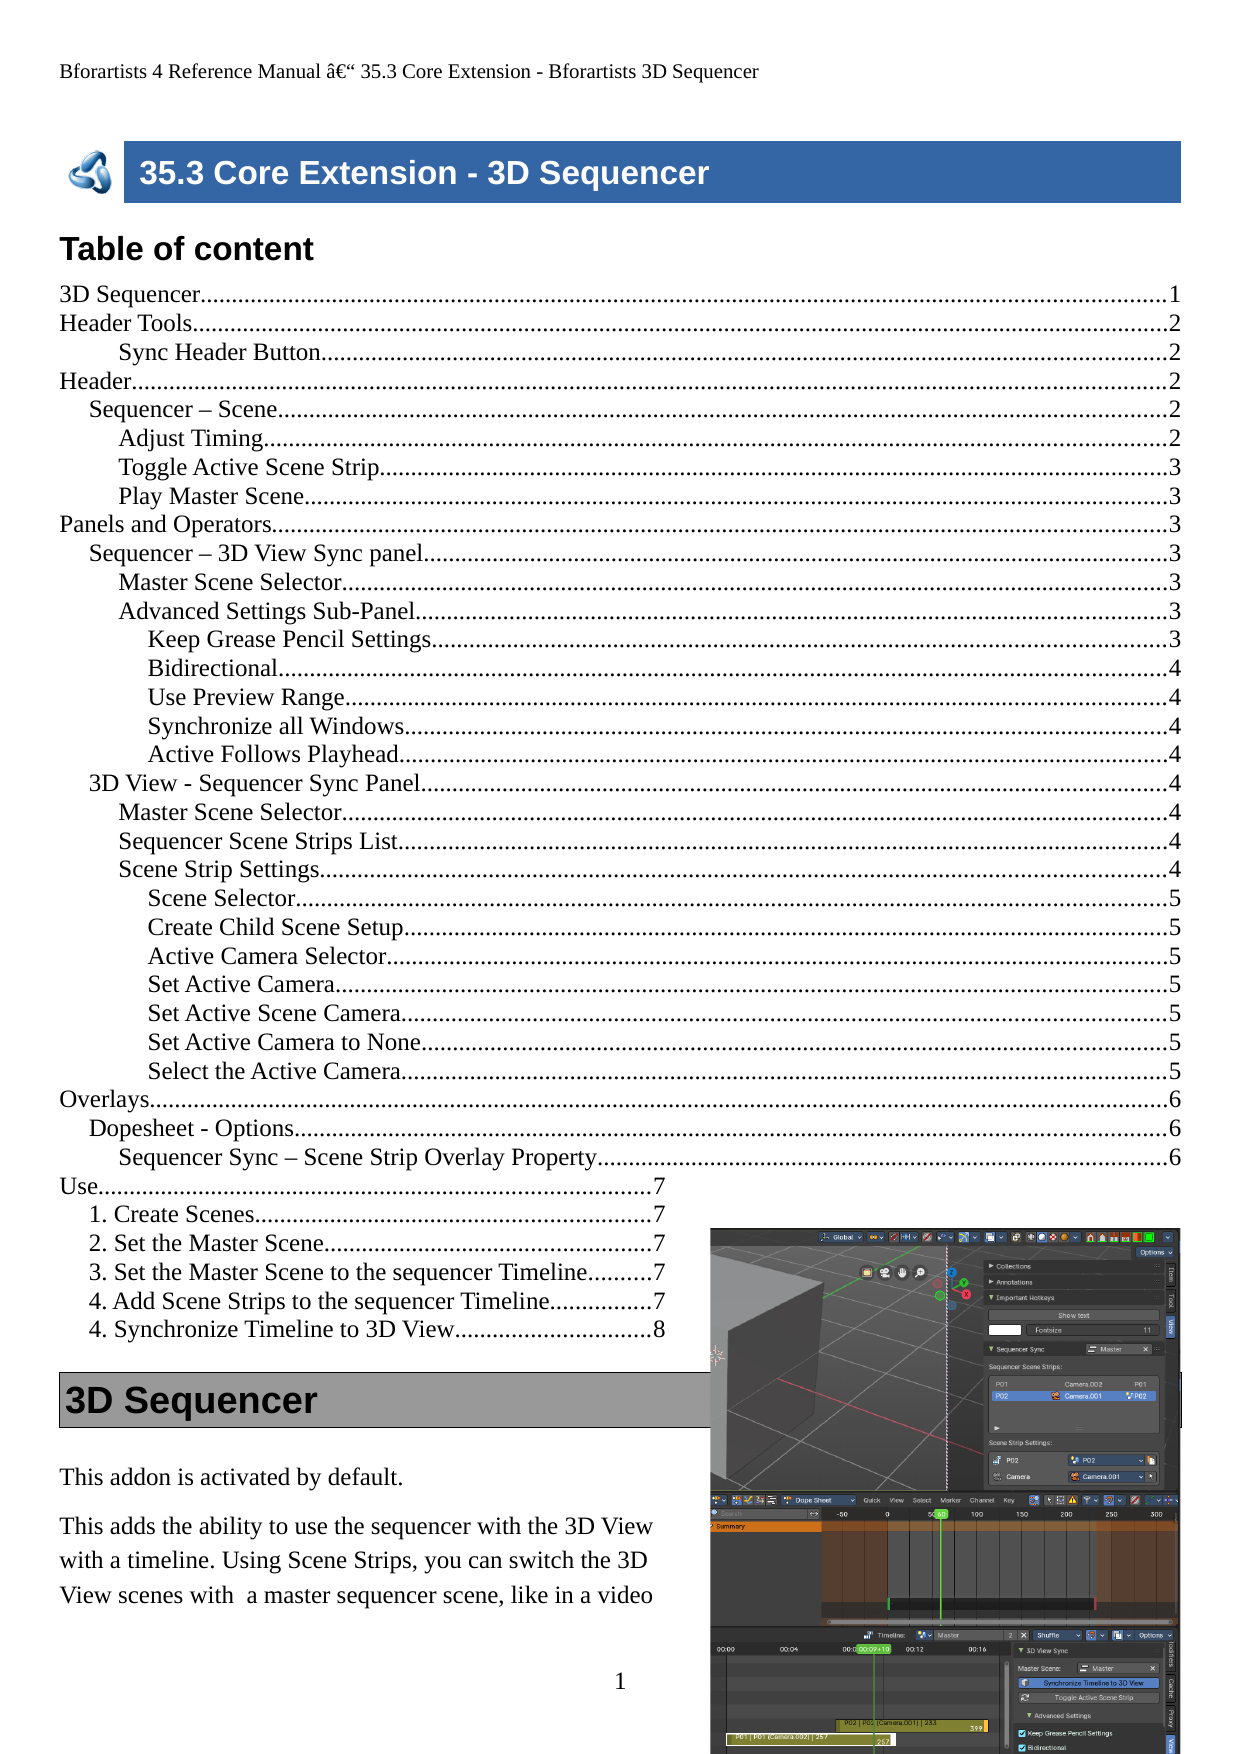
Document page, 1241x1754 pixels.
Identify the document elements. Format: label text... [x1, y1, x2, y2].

text Use Preview Range 4 [147, 682, 1181, 711]
text Adjust Timing 2 [118, 423, 1181, 452]
text Master Scene Selector 4 [118, 797, 1181, 826]
text Set Active Scene Camera 5 [147, 998, 1181, 1027]
text Toggle Active Scene Strip 3 [118, 452, 1181, 481]
text 3D View - Sequencer Sync Panel 4 [88, 768, 1181, 797]
text Advanced Settings Sub-Panel 3 [118, 596, 1181, 624]
text Panels and Operators 3 [59, 509, 1181, 538]
text This addon is activated by default. [59, 1462, 710, 1491]
text 4. Synchronize Timeline to 3D View 8 [88, 1314, 710, 1343]
table_header 35.3 Core Extension - 3D Sequencer [124, 141, 1181, 203]
subtitle Table of content [59, 228, 1181, 267]
text Create Child Scene Setup 5 [147, 912, 1181, 941]
text Scene Selector 5 [147, 883, 1181, 912]
text Use 7 [59, 1171, 1181, 1199]
text Sequencer Scene Strips List 4 [118, 826, 1181, 854]
picture [65, 147, 114, 197]
text Bidirectional 4 [147, 653, 1181, 682]
text Header 2 [59, 366, 1181, 394]
text Sequencer – 3D View Sync panel 3 [88, 538, 1181, 567]
text Active Follows Playhead 4 [147, 739, 1181, 768]
text Set Active Camera to None 5 [147, 1027, 1181, 1056]
text Play Master Scene 3 [118, 481, 1181, 509]
text Header Tools 2 [59, 308, 1181, 337]
text Scene Strip Settings 4 [118, 854, 1181, 883]
text Master Scene Selector 3 [118, 567, 1181, 596]
text 4. Add Scene Strips to the sequencer Timeline. 7 [88, 1286, 710, 1314]
table_header 3D Sequencer [60, 1373, 710, 1427]
text Select the Active Camera 5 [147, 1056, 1181, 1084]
text This adds the ability to use the sequencer with the 3D View with a timeline. Using Scene Strips, you can switch the 3D View scenes with a master sequencer scene, like in a video [59, 1511, 710, 1608]
text 3D Sequencer 1 [59, 279, 1181, 308]
text Synchronize all Windows 4 [147, 711, 1181, 739]
text Sequencer Sync – Scene Strip Overlay Property 6 [118, 1142, 1181, 1171]
text Overlays 6 [59, 1084, 1181, 1113]
text 3. Set the Master Scene to the sequencer Timeline 7 [88, 1257, 710, 1286]
picture [710, 1228, 1181, 1754]
text 1. Create Scenes 7 [88, 1199, 1181, 1228]
table_header [59, 141, 124, 203]
text Dopesheet - Options 6 [88, 1113, 1181, 1142]
text Sync Header Button 2 [118, 337, 1181, 366]
text Active Camera Selector 5 [147, 941, 1181, 969]
text Set Active Camera 5 [147, 969, 1181, 998]
text Sequencer – Scene 2 [88, 394, 1181, 423]
text Keep Grease Pencil Settings 3 [147, 624, 1181, 653]
text 2. Set the Master Scene 7 [88, 1228, 710, 1257]
